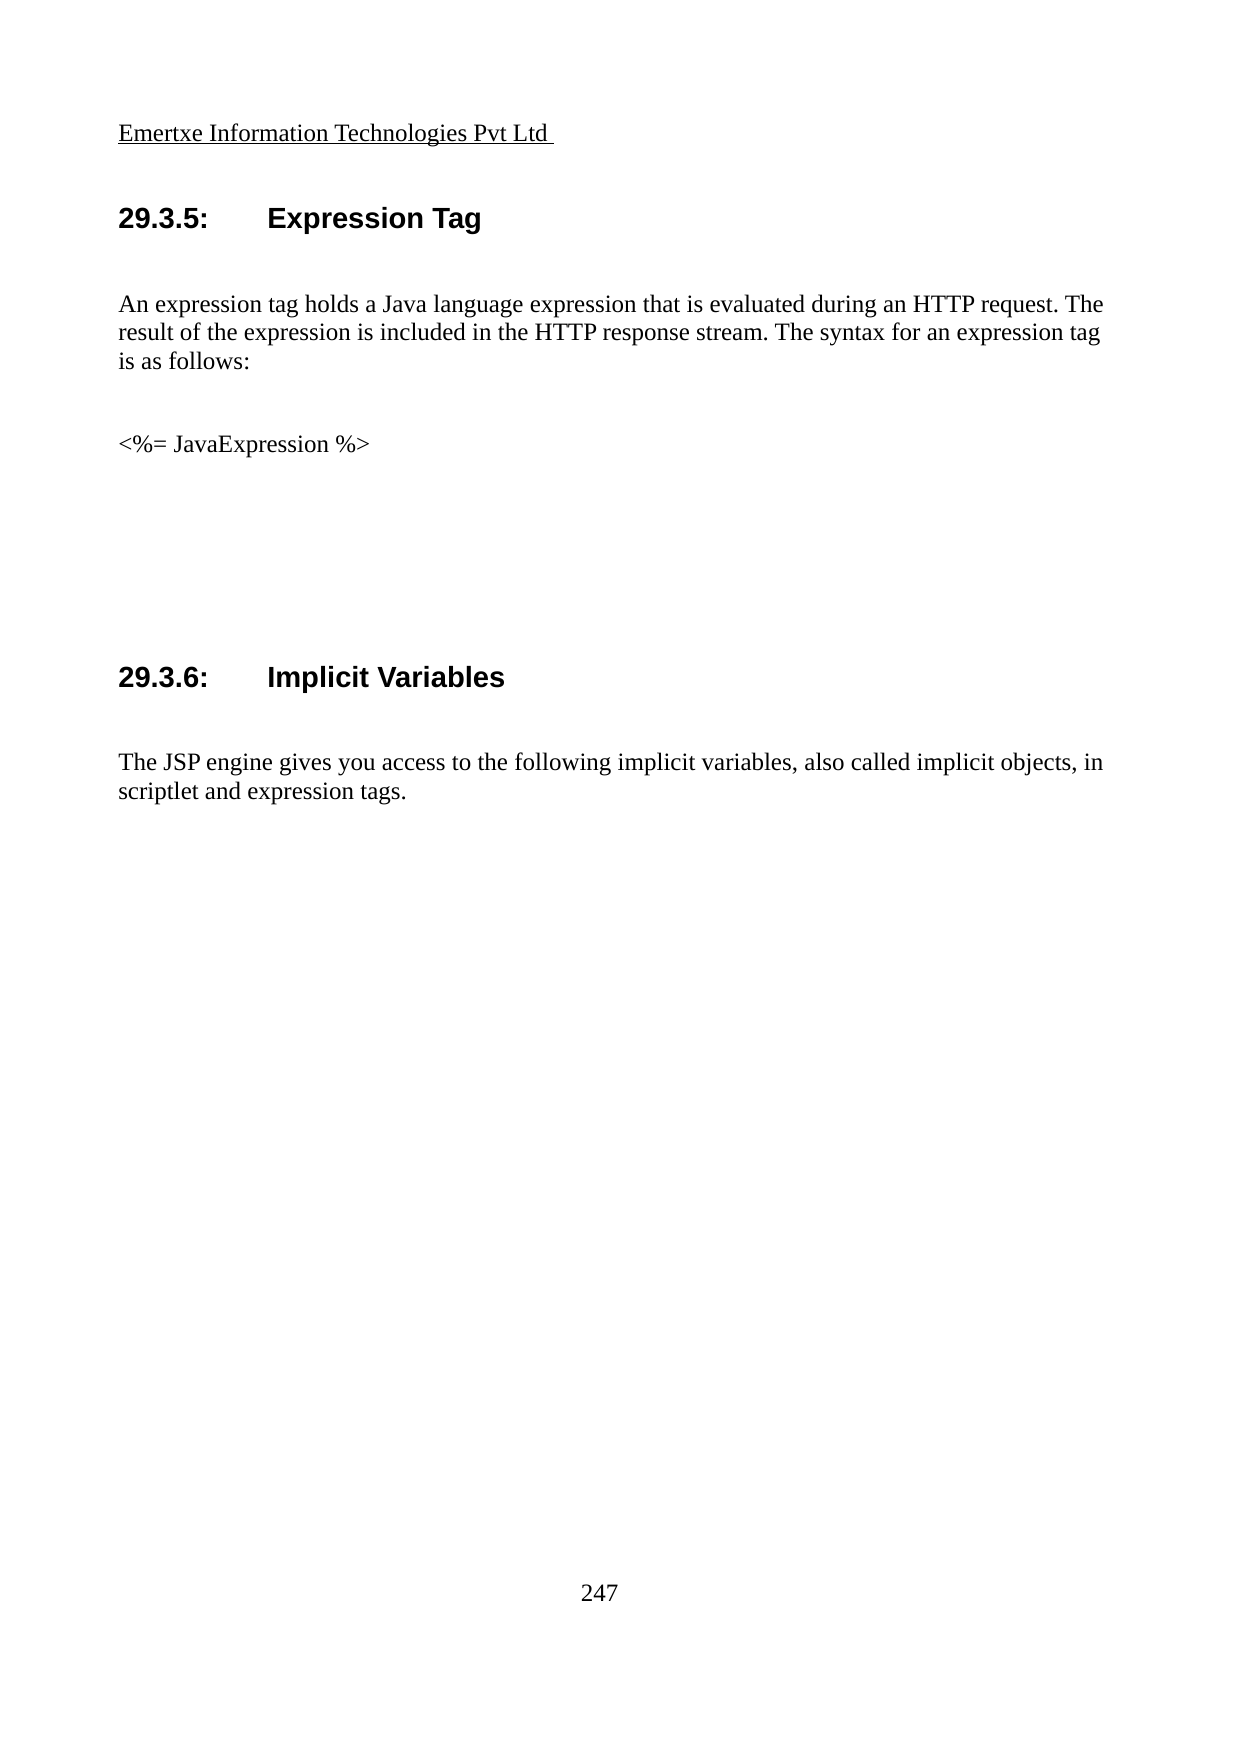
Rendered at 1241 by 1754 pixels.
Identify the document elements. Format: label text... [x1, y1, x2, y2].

text <%= JavaExpression %> [118, 429, 1122, 457]
subtitle Expression Tag [118, 201, 1122, 235]
text The JSP engine gives you access to the following implicit variables, also called implicit objects, in scriptlet and expression tags. [118, 747, 1122, 805]
text An expression tag holds a Java language expression that is evaluated during an HTTP request. The result of the expression is included in the HTTP response stream. The syntax for an expression tag is as follows: [118, 289, 1122, 375]
subtitle Implicit Variables [118, 660, 1122, 693]
